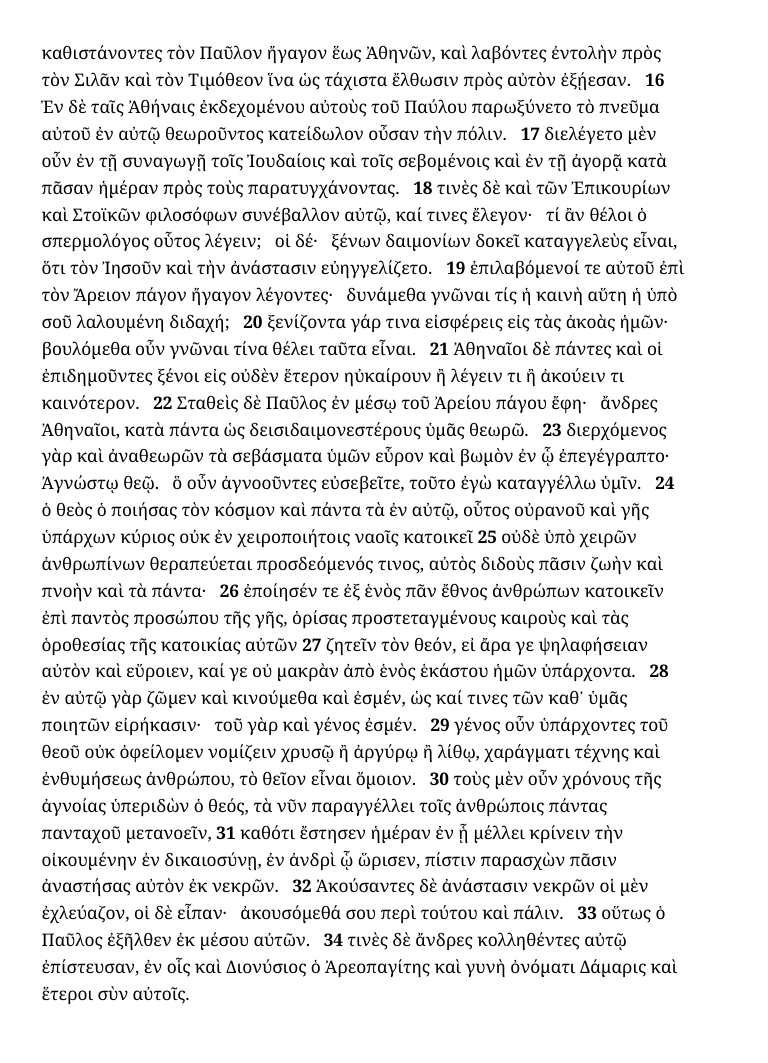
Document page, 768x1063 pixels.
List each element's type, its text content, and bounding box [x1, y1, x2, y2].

text καθιστάνοντες τὸν Παῦλον ἤγαγον ἕως Ἀθηνῶν, καὶ λαβόντες ἐντολὴν πρὸς τὸν Σιλᾶν καὶ τὸν Τιμόθεον ἵνα ὡς τάχιστα ἔλθωσιν πρὸς αὐτὸν ἐξῄεσαν. 16 Ἐν δὲ ταῖς Ἀθήναις ἐκδεχομένου αὐτοὺς τοῦ Παύλου παρωξύνετο τὸ πνεῦμα αὐτοῦ ἐν αὐτῷ θεωροῦντος κατείδωλον οὖσαν τὴν πόλιν. 17 διελέγετο μὲν οὖν ἐν τῇ συναγωγῇ τοῖς Ἰουδαίοις καὶ τοῖς σεβομένοις καὶ ἐν τῇ ἀγορᾷ κατὰ πᾶσαν ἡμέραν πρὸς τοὺς παρατυγχάνοντας. 18 τινὲς δὲ καὶ τῶν Ἐπικουρίων καὶ Στοϊκῶν φιλοσόφων συνέβαλλον αὐτῷ, καί τινες ἔλεγον· τί ἂν θέλοι ὁ σπερμολόγος οὗτος λέγειν; οἱ δέ· ξένων δαιμονίων δοκεῖ καταγγελεὺς εἶναι, ὅτι τὸν Ἰησοῦν καὶ τὴν ἀνάστασιν εὐηγγελίζετο. 19 ἐπιλαβόμενοί τε αὐτοῦ ἐπὶ τὸν Ἄρειον πάγον ἤγαγον λέγοντες· δυνάμεθα γνῶναι τίς ἡ καινὴ αὕτη ἡ ὑπὸ σοῦ λαλουμένη διδαχή; 20 ξενίζοντα γάρ τινα εἰσφέρεις εἰς τὰς ἀκοὰς ἡμῶν· βουλόμεθα οὖν γνῶναι τίνα θέλει ταῦτα εἶναι. 21 Ἀθηναῖοι δὲ πάντες καὶ οἱ ἐπιδημοῦντες ξένοι εἰς οὐδὲν ἕτερον ηὐκαίρουν ἢ λέγειν τι ἢ ἀκούειν τι καινότερον. 22 Σταθεὶς δὲ Παῦλος ἐν μέσῳ τοῦ Ἀρείου πάγου ἔφη· ἄνδρες Ἀθηναῖοι, κατὰ πάντα ὡς δεισιδαιμονεστέρους ὑμᾶς θεωρῶ. 23 διερχόμενος γὰρ καὶ ἀναθεωρῶν τὰ σεβάσματα ὑμῶν εὗρον καὶ βωμὸν ἐν ᾧ ἐπεγέγραπτο· Ἀγνώστῳ θεῷ. ὃ οὖν ἀγνοοῦντες εὐσεβεῖτε, τοῦτο ἐγὼ καταγγέλλω ὑμῖν. 24 ὁ θεὸς ὁ ποιήσας τὸν κόσμον καὶ πάντα τὰ ἐν αὐτῷ, οὗτος οὐρανοῦ καὶ γῆς ὑπάρχων κύριος οὐκ ἐν χειροποιήτοις ναοῖς κατοικεῖ 25 οὐδὲ ὑπὸ χειρῶν ἀνθρωπίνων θεραπεύεται προσδεόμενός τινος, αὐτὸς διδοὺς πᾶσιν ζωὴν καὶ πνοὴν καὶ τὰ πάντα· 26 ἐποίησέν τε ἐξ ἑνὸς πᾶν ἔθνος ἀνθρώπων κατοικεῖν ἐπὶ παντὸς προσώπου τῆς γῆς, ὁρίσας προστεταγμένους καιροὺς καὶ τὰς ὁροθεσίας τῆς κατοικίας αὐτῶν 27 ζητεῖν τὸν θεόν, εἰ ἄρα γε ψηλαφήσειαν αὐτὸν καὶ εὕροιεν, καί γε οὐ μακρὰν ἀπὸ ἑνὸς ἑκάστου ἡμῶν ὑπάρχοντα. 28 ἐν αὐτῷ γὰρ ζῶμεν καὶ κινούμεθα καὶ ἐσμέν, ὡς καί τινες τῶν καθ᾽ ὑμᾶς ποιητῶν εἰρήκασιν· τοῦ γὰρ καὶ γένος ἐσμέν. 29 γένος οὖν ὑπάρχοντες τοῦ θεοῦ οὐκ ὀφείλομεν νομίζειν χρυσῷ ἢ ἀργύρῳ ἢ λίθῳ, χαράγματι τέχνης καὶ ἐνθυμήσεως ἀνθρώπου, τὸ θεῖον εἶναι ὅμοιον. 30 τοὺς μὲν οὖν χρόνους τῆς ἀγνοίας ὑπεριδὼν ὁ θεός, τὰ νῦν παραγγέλλει τοῖς ἀνθρώποις πάντας πανταχοῦ μετανοεῖν, 31 καθότι ἔστησεν ἡμέραν ἐν ᾗ μέλλει κρίνειν τὴν οἰκουμένην ἐν δικαιοσύνῃ, ἐν ἀνδρὶ ᾧ ὥρισεν, πίστιν παρασχὼν πᾶσιν ἀναστήσας αὐτὸν ἐκ νεκρῶν. 32 Ἀκούσαντες δὲ ἀνάστασιν νεκρῶν οἱ μὲν ἐχλεύαζον, οἱ δὲ εἶπαν· ἀκουσόμεθά σου περὶ τούτου καὶ πάλιν. 33 οὕτως ὁ Παῦλος ἐξῆλθεν ἐκ μέσου αὐτῶν. 34 τινὲς δὲ ἄνδρες κολληθέντες αὐτῷ ἐπίστευσαν, ἐν οἷς καὶ Διονύσιος ὁ Ἀρεοπαγίτης καὶ γυνὴ ὀνόματι Δάμαρις καὶ ἕτεροι σὺν αὐτοῖς. [41, 41, 685, 1005]
